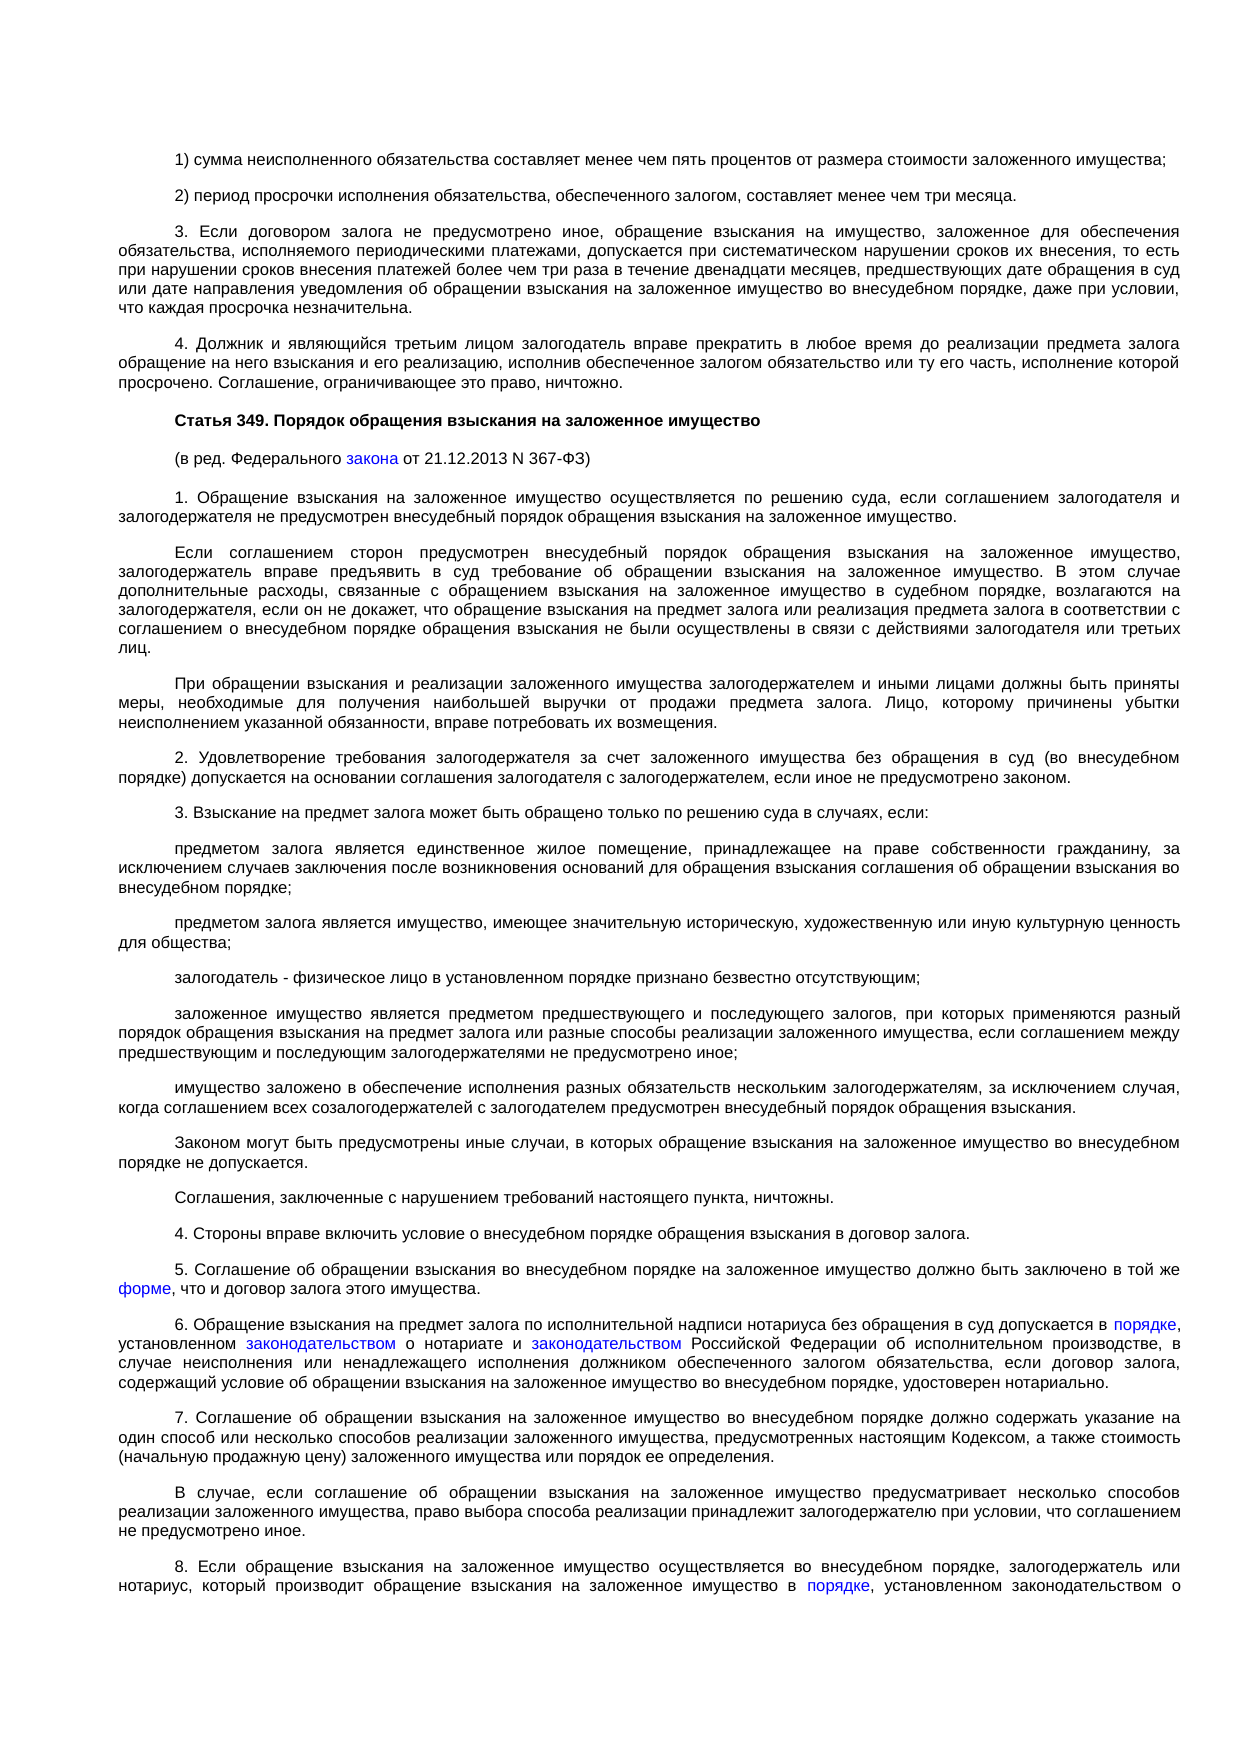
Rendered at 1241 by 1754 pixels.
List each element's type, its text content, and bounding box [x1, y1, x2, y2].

text 4. Должник и являющийся третьим лицом залогодатель вправе прекратить в любое время до реализации предмета залога обращение на него взыскания и его реализацию, исполнив обеспеченное залогом обязательство или ту его часть, исполнение которой просрочено. Соглашение, ограничивающее это право, ничтожно. [118, 334, 1181, 392]
text Законом могут быть предусмотрены иные случаи, в которых обращение взыскания на заложенное имущество во внесудебном порядке не допускается. [118, 1133, 1181, 1172]
text предметом залога является имущество, имеющее значительную историческую, художественную или иную культурную ценность для общества; [118, 913, 1181, 952]
text 4. Стороны вправе включить условие о внесудебном порядке обращения взыскания в договор залога. [118, 1224, 1181, 1243]
text В случае, если соглашение об обращении взыскания на заложенное имущество предусматривает несколько способов реализации заложенного имущества, право выбора способа реализации принадлежит залогодержателю при условии, что соглашением не предусмотрено иное. [118, 1482, 1181, 1540]
text 6. Обращение взыскания на предмет залога по исполнительной надписи нотариуса без обращения в суд допускается в порядке, установленном законодательством о нотариате и законодательством Российской Федерации об исполнительном производстве, в случае неисполнения или ненадлежащего исполнения должником обеспеченного залогом обязательства, если договор залога, содержащий условие об обращении взыскания на заложенное имущество во внесудебном порядке, удостоверен нотариально. [118, 1315, 1181, 1392]
text залогодатель - физическое лицо в установленном порядке признано безвестно отсутствующим; [118, 968, 1181, 987]
text Соглашения, заключенные с нарушением требований настоящего пункта, ничтожны. [118, 1188, 1181, 1207]
text 2. Удовлетворение требования залогодержателя за счет заложенного имущества без обращения в суд (во внесудебном порядке) допускается на основании соглашения залогодателя с залогодержателем, если иное не предусмотрено законом. [118, 748, 1181, 787]
text 1. Обращение взыскания на заложенное имущество осуществляется по решению суда, если соглашением залогодателя и залогодержателя не предусмотрен внесудебный порядок обращения взыскания на заложенное имущество. [118, 487, 1181, 526]
text 3. Если договором залога не предусмотрено иное, обращение взыскания на имущество, заложенное для обеспечения обязательства, исполняемого периодическими платежами, допускается при систематическом нарушении сроков их внесения, то есть при нарушении сроков внесения платежей более чем три раза в течение двенадцати месяцев, предшествующих дате обращения в суд или дате направления уведомления об обращении взыскания на заложенное имущество во внесудебном порядке, даже при условии, что каждая просрочка незначительна. [118, 222, 1181, 317]
text 5. Соглашение об обращении взыскания во внесудебном порядке на заложенное имущество должно быть заключено в той же форме, что и договор залога этого имущества. [118, 1260, 1181, 1298]
text 3. Взыскание на предмет залога может быть обращено только по решению суда в случаях, если: [118, 803, 1181, 822]
text заложенное имущество является предметом предшествующего и последующего залогов, при которых применяются разный порядок обращения взыскания на предмет залога или разные способы реализации заложенного имущества, если соглашением между предшествующим и последующим залогодержателями не предусмотрено иное; [118, 1004, 1181, 1062]
text При обращении взыскания и реализации заложенного имущества залогодержателем и иными лицами должны быть приняты меры, необходимые для получения наибольшей выручки от продажи предмета залога. Лицо, которому причинены убытки неисполнением указанной обязанности, вправе потребовать их возмещения. [118, 674, 1181, 732]
text Если соглашением сторон предусмотрен внесудебный порядок обращения взыскания на заложенное имущество, залогодержатель вправе предъявить в суд требование об обращении взыскания на заложенное имущество. В этом случае дополнительные расходы, связанные с обращением взыскания на заложенное имущество в судебном порядке, возлагаются на залогодержателя, если он не докажет, что обращение взыскания на предмет залога или реализация предмета залога в соответствии с соглашением о внесудебном порядке обращения взыскания не были осуществлены в связи с действиями залогодателя или третьих лиц. [118, 542, 1181, 657]
text 7. Соглашение об обращении взыскания на заложенное имущество во внесудебном порядке должно содержать указание на один способ или несколько способов реализации заложенного имущества, предусмотренных настоящим Кодексом, а также стоимость (начальную продажную цену) заложенного имущества или порядок ее определения. [118, 1408, 1181, 1466]
text 2) период просрочки исполнения обязательства, обеспеченного залогом, составляет менее чем три месяца. [118, 186, 1181, 205]
text предметом залога является единственное жилое помещение, принадлежащее на праве собственности гражданину, за исключением случаев заключения после возникновения оснований для обращения взыскания соглашения об обращении взыскания во внесудебном порядке; [118, 839, 1181, 897]
subtitle Статья 349. Порядок обращения взыскания на заложенное имущество [118, 411, 1181, 430]
text имущество заложено в обеспечение исполнения разных обязательств нескольким залогодержателям, за исключением случая, когда соглашением всех созалогодержателей с залогодателем предусмотрен внесудебный порядок обращения взыскания. [118, 1078, 1181, 1117]
text 1) сумма неисполненного обязательства составляет менее чем пять процентов от размера стоимости заложенного имущества; [118, 150, 1181, 169]
text (в ред. Федерального закона от 21.12.2013 N 367-ФЗ) [118, 449, 1181, 468]
text 8. Если обращение взыскания на заложенное имущество осуществляется во внесудебном порядке, залогодержатель или нотариус, который производит обращение взыскания на заложенное имущество в порядке, установленном законодательством о [118, 1557, 1181, 1595]
